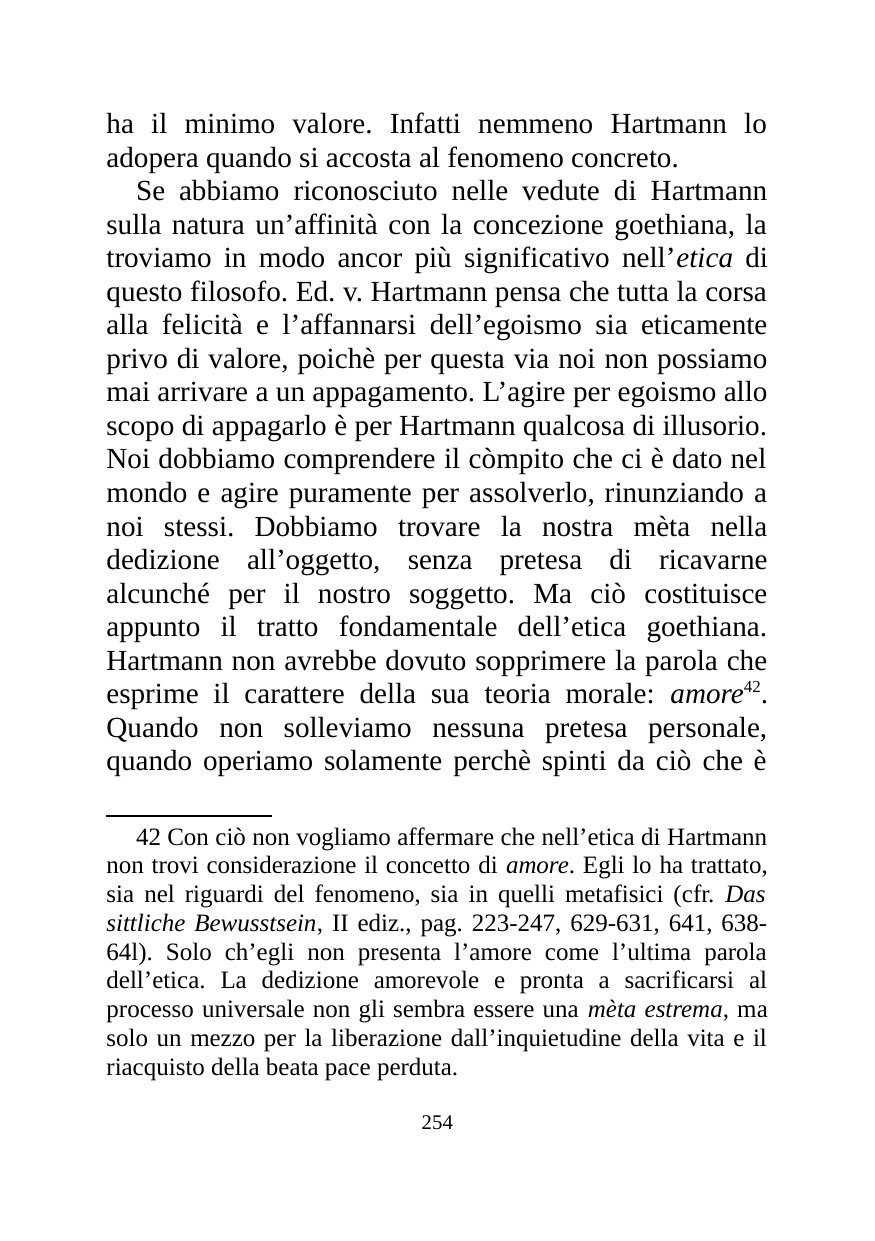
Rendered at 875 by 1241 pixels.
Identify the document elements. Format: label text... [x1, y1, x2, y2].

text Se abbiamo riconosciuto nelle vedute di Hartmann sulla natura un’affinità con la concezione goethiana, la troviamo in modo ancor più significativo nell’etica di questo filosofo. Ed. v. Hartmann pensa che tutta la corsa alla felicità e l’affannarsi dell’egoismo sia eticamente privo di valore, poichè per questa via noi non possiamo mai arrivare a un appagamento. L’agire per egoismo allo scopo di appagarlo è per Hartmann qualcosa di illusorio. Noi dobbiamo comprendere il còmpito che ci è dato nel mondo e agire puramente per assolverlo, rinunziando a noi stessi. Dobbiamo trovare la nostra mèta nella dedizione all’oggetto, senza pretesa di ricavarne alcunché per il nostro soggetto. Ma ciò costituisce appunto il tratto fondamentale dell’etica goethiana. Hartmann non avrebbe dovuto sopprimere la parola che esprime il carattere della sua teoria morale: amore. Quando non solleviamo nessuna pretesa personale, quando operiamo solamente perchè spinti da ciò che è [106, 173, 768, 777]
text ha il minimo valore. Infatti nemmeno Hartmann lo adopera quando si accosta al fenomeno concreto. [106, 106, 768, 173]
text Con ciò non vogliamo affermare che nell’etica di Hartmann non trovi considerazione il concetto di amore. Egli lo ha trattato, sia nel riguardi del fenomeno, sia in quelli metafisici (cfr. Das sittliche Bewusstsein, II ediz., pag. 223-247, 629-631, 641, 638-64l). Solo ch’egli non presenta l’amore come l’ultima parola dell’etica. La dedizione amorevole e pronta a sacrificarsi al processo universale non gli sembra essere una mèta estrema, ma solo un mezzo per la liberazione dall’inquietudine della vita e il riacquisto della beata pace perduta. [106, 822, 768, 1080]
